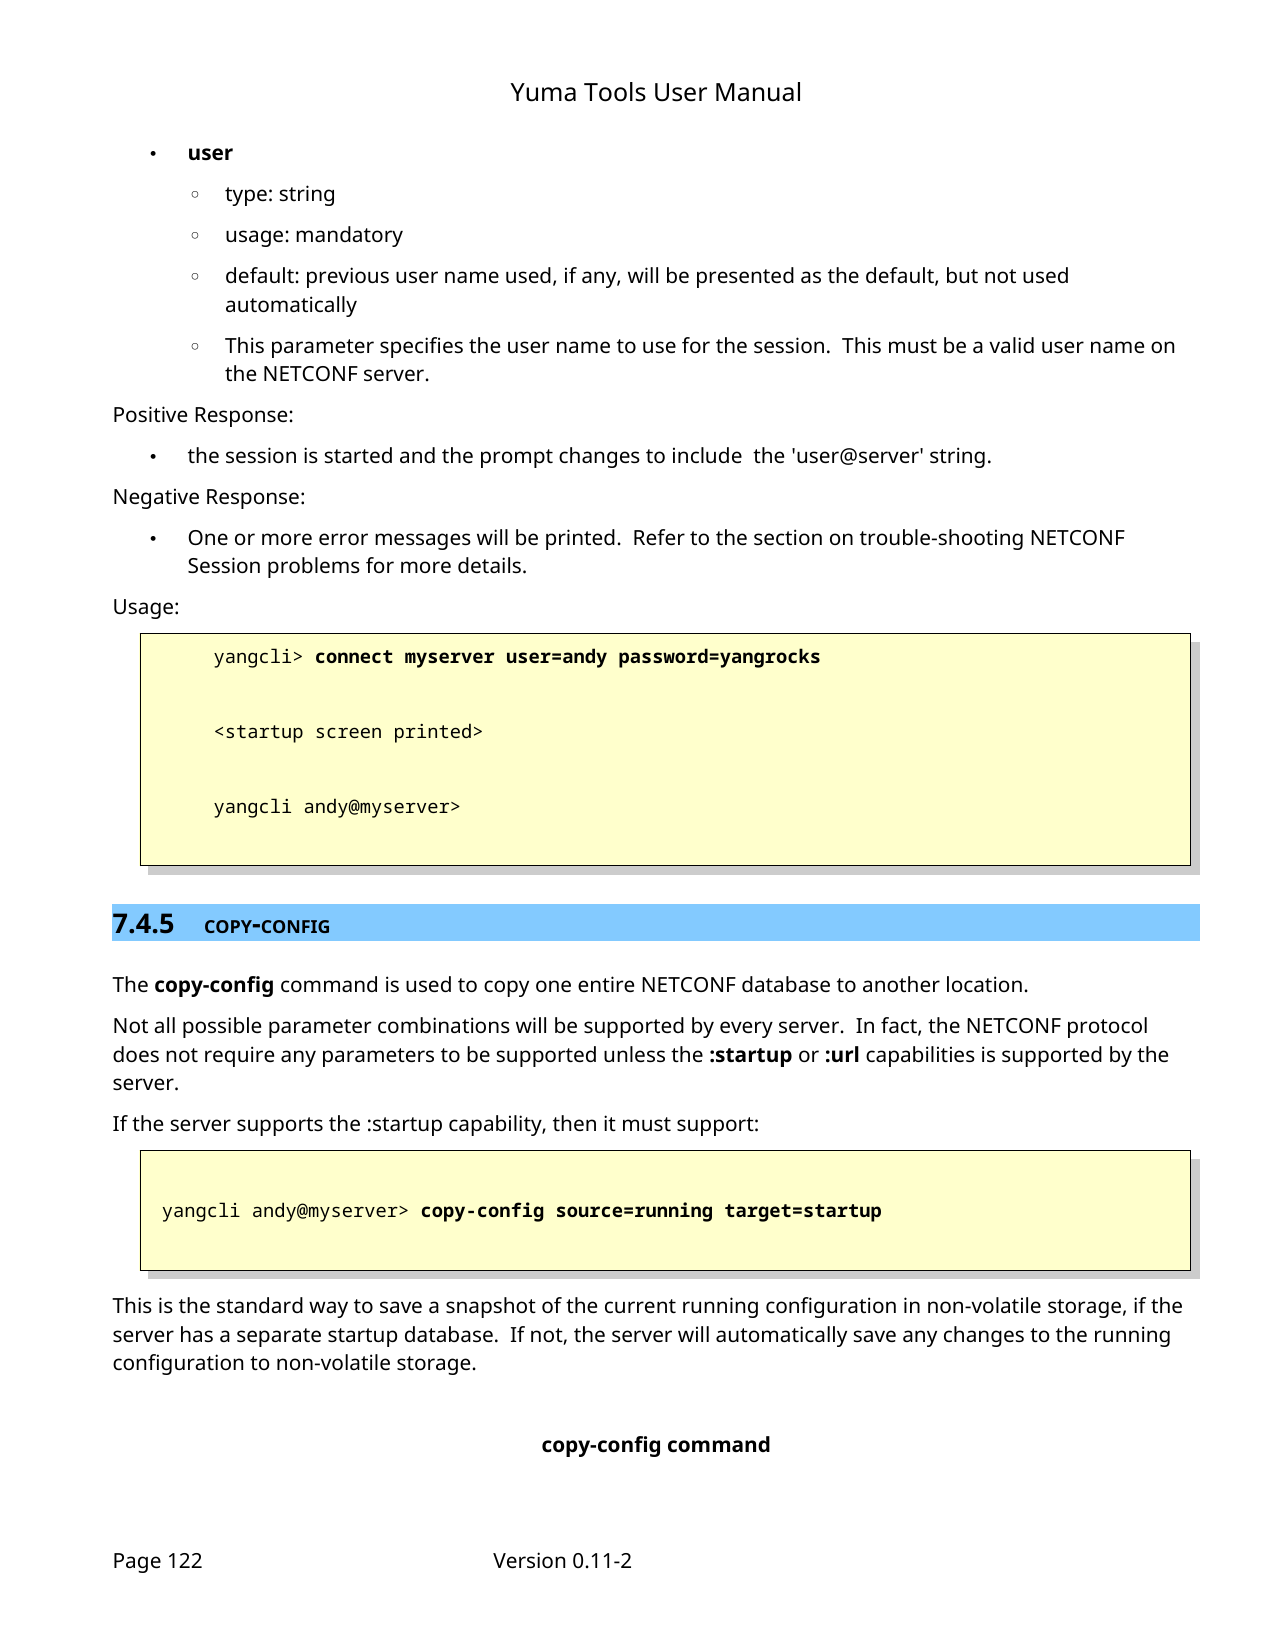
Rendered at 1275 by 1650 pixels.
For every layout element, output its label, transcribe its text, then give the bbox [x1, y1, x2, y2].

text yangcli andy@myserver> copy-config source=running target=startup [141, 1188, 1190, 1223]
text yangcli andy@myserver> [141, 783, 1190, 819]
text Positive Response: [112, 400, 1200, 428]
text The copy-config command is used to copy one entire NETCONF database to another location. [112, 970, 1200, 999]
list user [150, 138, 1200, 167]
text Not all possible parameter combinations will be supported by every server. In fact, the NETCONF protocol does not require any parameters to be supported unless the :startup or :url capabilities is supported by the server. [112, 1011, 1200, 1097]
list One or more error messages will be printed. Refer to the section on trouble-shooting NETCONF Session problems for more details. [150, 523, 1200, 580]
text This is the standard way to save a snapshot of the current running configuration in non-volatile storage, if the server has a separate startup database. If not, the server will automatically save any changes to the running configuration to non-volatile storage. [112, 1292, 1200, 1377]
list type: string [187, 179, 1200, 208]
text Usage: [112, 592, 1200, 621]
subtitle copy-config command [127, 1430, 1185, 1459]
subtitle copy-config [112, 904, 1200, 941]
text <startup screen printed> [141, 708, 1190, 744]
text yangcli> connect myserver user=andy password=yangrocks [141, 634, 1190, 669]
list usage: mandatory [187, 220, 1200, 249]
list This parameter specifies the user name to use for the session. This must be a valid user name on the NETCONF server. [187, 331, 1200, 388]
list the session is started and the prompt changes to include the 'user@server' string. [150, 441, 1200, 469]
text If the server supports the :startup capability, then it must support: [112, 1109, 1200, 1138]
list default: previous user name used, if any, will be presented as the default, but not used automatically [187, 261, 1200, 318]
text Negative Response: [112, 482, 1200, 510]
